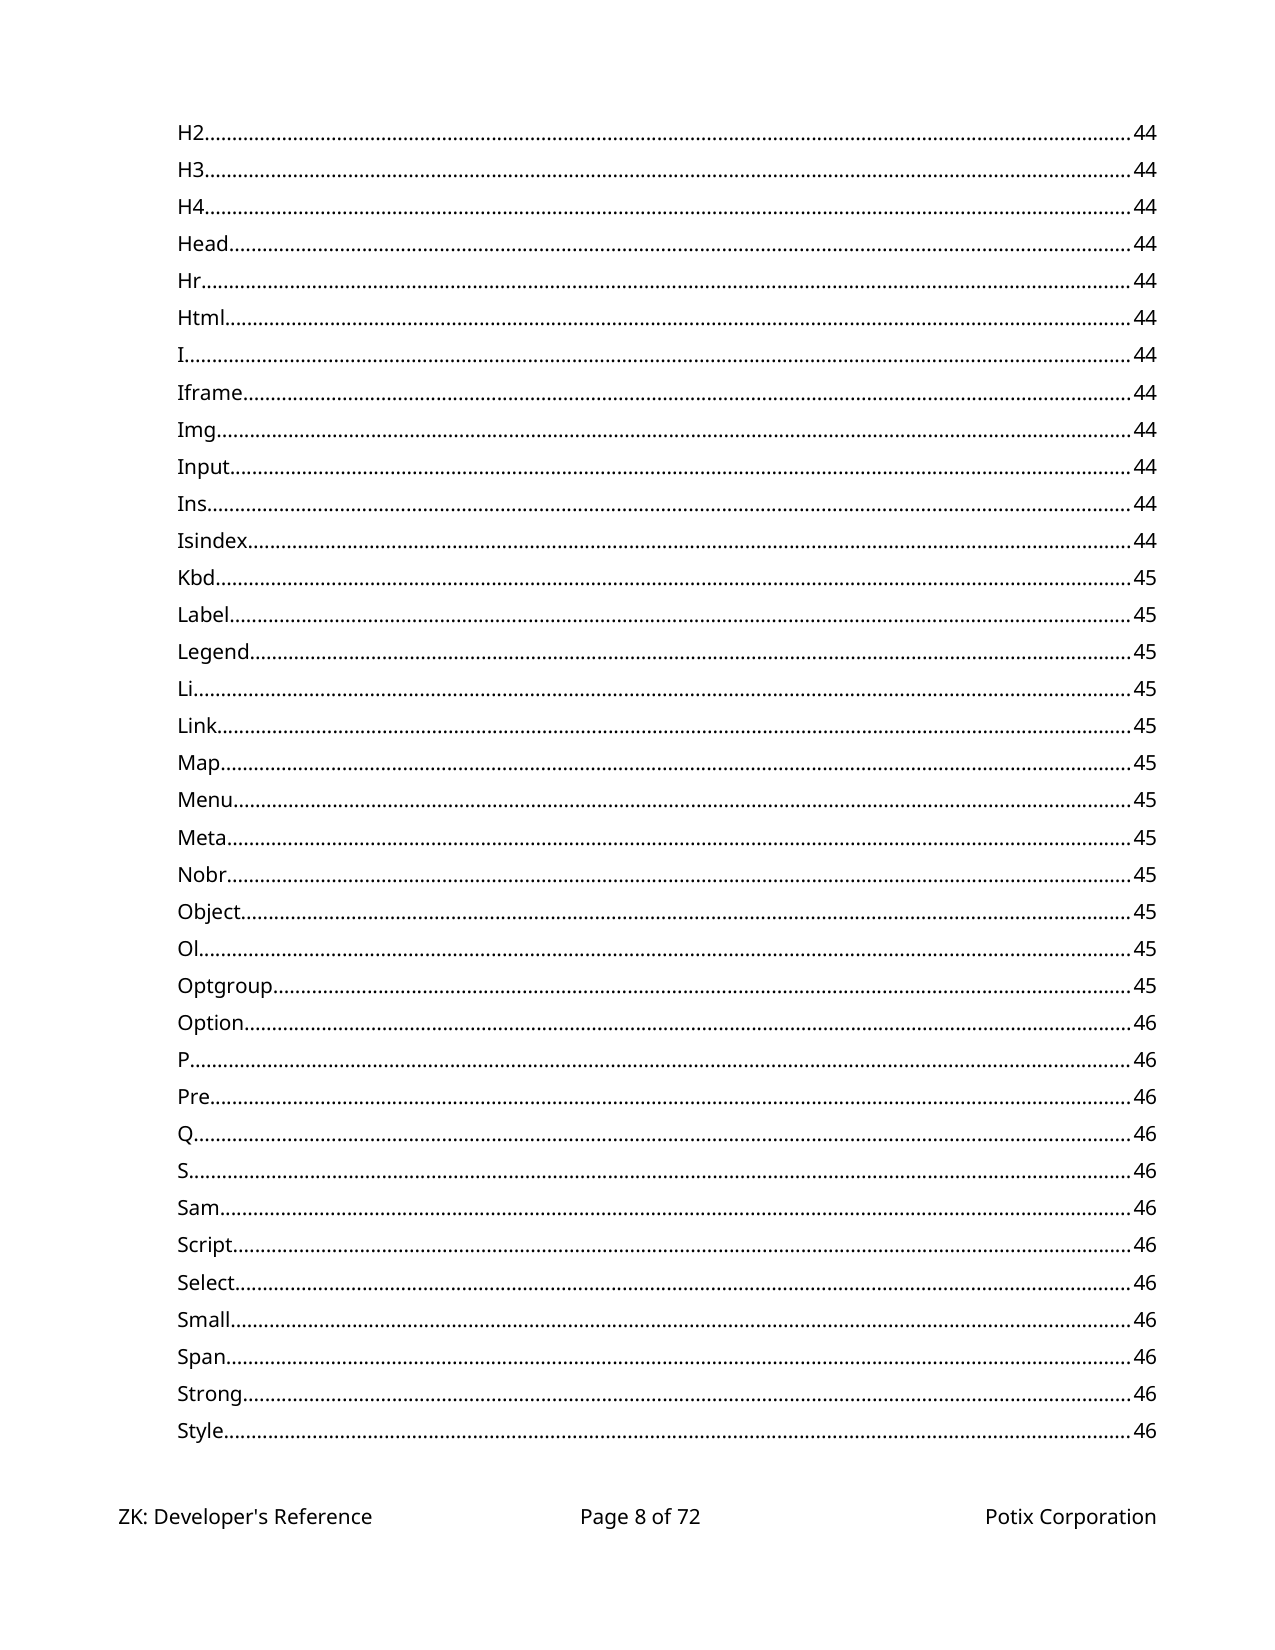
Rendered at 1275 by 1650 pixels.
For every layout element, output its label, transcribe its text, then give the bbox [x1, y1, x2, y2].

text Object 45 [177, 897, 1157, 925]
text Iframe 44 [177, 378, 1157, 406]
text Optgroup 45 [177, 971, 1157, 999]
text Li 45 [177, 674, 1157, 703]
text Hr 44 [177, 266, 1157, 295]
text Style 46 [177, 1416, 1157, 1444]
text Small 46 [177, 1305, 1157, 1333]
text Pre 46 [177, 1082, 1157, 1111]
text Input 44 [177, 452, 1157, 480]
text Ins 44 [177, 489, 1157, 517]
text Script 46 [177, 1231, 1157, 1259]
text Link 45 [177, 711, 1157, 740]
text Kbd 45 [177, 563, 1157, 591]
text Sam 46 [177, 1193, 1157, 1222]
text Label 45 [177, 600, 1157, 628]
text Strong 46 [177, 1379, 1157, 1407]
text Html 44 [177, 303, 1157, 332]
text H2 44 [177, 118, 1157, 146]
text S 46 [177, 1156, 1157, 1185]
text Map 45 [177, 748, 1157, 777]
text I 44 [177, 341, 1157, 369]
text Option 46 [177, 1008, 1157, 1036]
text Select 46 [177, 1268, 1157, 1296]
text Menu 45 [177, 786, 1157, 814]
text P 46 [177, 1045, 1157, 1073]
text Meta 45 [177, 823, 1157, 851]
text Q 46 [177, 1119, 1157, 1148]
text Nobr 45 [177, 860, 1157, 888]
text Legend 45 [177, 637, 1157, 666]
text H3 44 [177, 155, 1157, 183]
text Span 46 [177, 1342, 1157, 1370]
text Ol 45 [177, 934, 1157, 962]
text H4 44 [177, 192, 1157, 221]
text Head 44 [177, 229, 1157, 258]
text Isindex 44 [177, 526, 1157, 554]
text Img 44 [177, 415, 1157, 443]
